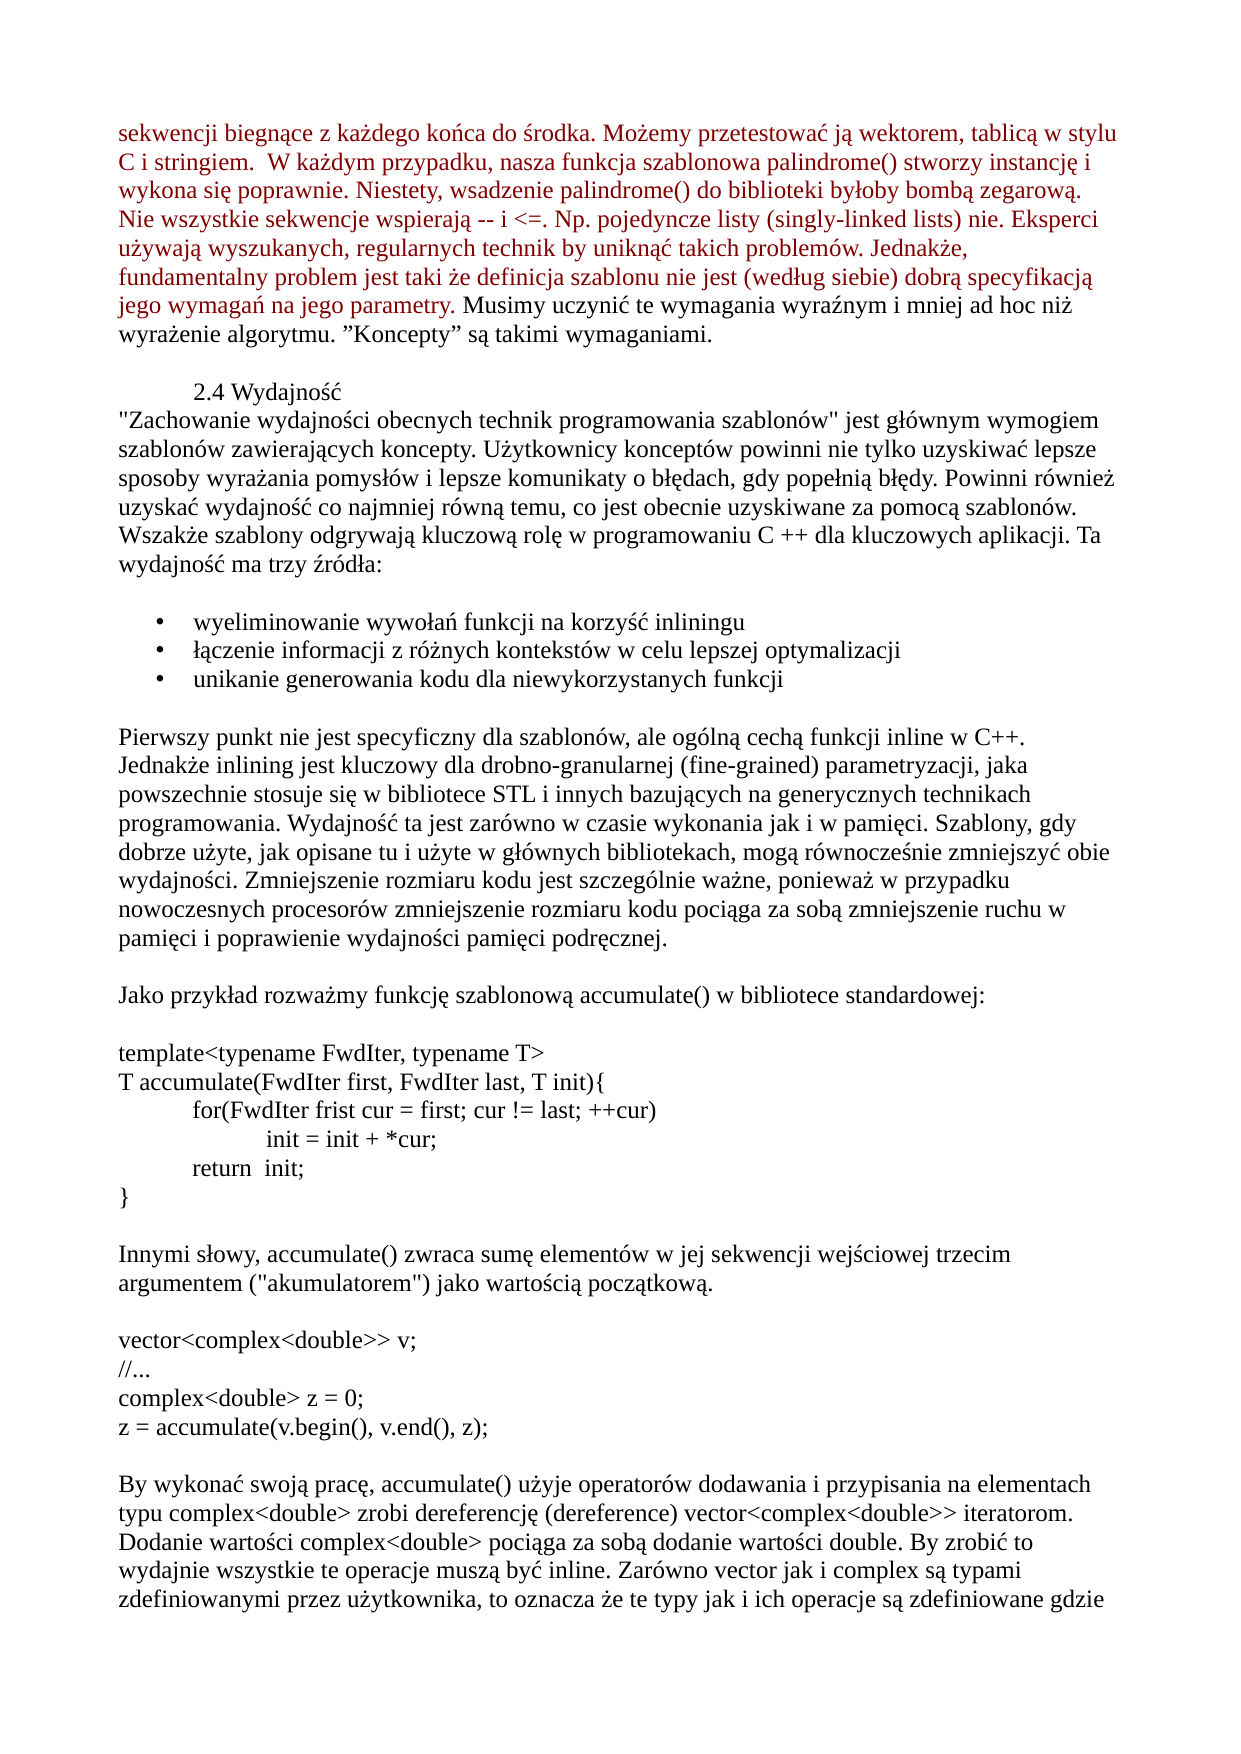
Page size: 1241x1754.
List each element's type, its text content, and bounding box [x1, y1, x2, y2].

text complex<double> z = 0; [118, 1383, 1122, 1412]
text template<typename FwdIter, typename T> [118, 1038, 1122, 1067]
text Pierwszy punkt nie jest specyficzny dla szablonów, ale ogólną cechą funkcji inline w C++. Jednakże inlining jest kluczowy dla drobno-granularnej (fine-grained) parametryzacji, jaka powszechnie stosuje się w bibliotece STL i innych bazujących na generycznych technikach programowania. Wydajność ta jest zarówno w czasie wykonania jak i w pamięci. Szablony, gdy dobrze użyte, jak opisane tu i użyte w głównych bibliotekach, mogą równocześnie zmniejszyć obie wydajności. Zmniejszenie rozmiaru kodu jest szczególnie ważne, ponieważ w przypadku nowoczesnych procesorów zmniejszenie rozmiaru kodu pociąga za sobą zmniejszenie ruchu w pamięci i poprawienie wydajności pamięci podręcznej. [118, 722, 1122, 952]
list Wydajność [193, 377, 1122, 406]
text T accumulate(FwdIter first, FwdIter last, T init){ [118, 1067, 1122, 1096]
text for(FwdIter frist cur = first; cur != last; ++cur) [118, 1096, 1122, 1124]
text z = accumulate(v.begin(), v.end(), z); [118, 1412, 1122, 1441]
list wyeliminowanie wywołań funkcji na korzyść inliningu [156, 607, 1122, 636]
list unikanie generowania kodu dla niewykorzystanych funkcji [156, 664, 1122, 693]
text } [118, 1182, 1122, 1211]
text Innymi słowy, accumulate() zwraca sumę elementów w jej sekwencji wejściowej trzecim argumentem ("akumulatorem") jako wartością początkową. [118, 1239, 1122, 1297]
text "Zachowanie wydajności obecnych technik programowania szablonów" jest głównym wymogiem szablonów zawierających koncepty. Użytkownicy konceptów powinni nie tylko uzyskiwać lepsze sposoby wyrażania pomysłów i lepsze komunikaty o błędach, gdy popełnią błędy. Powinni również uzyskać wydajność co najmniej równą temu, co jest obecnie uzyskiwane za pomocą szablonów. Wszakże szablony odgrywają kluczową rolę w programowaniu C ++ dla kluczowych aplikacji. Ta wydajność ma trzy źródła: [118, 406, 1122, 578]
text init = init + *cur; [118, 1124, 1122, 1153]
text //... [118, 1354, 1122, 1383]
list łączenie informacji z różnych kontekstów w celu lepszej optymalizacji [156, 636, 1122, 664]
text sekwencji biegnące z każdego końca do środka. Możemy przetestować ją wektorem, tablicą w stylu C i stringiem. W każdym przypadku, nasza funkcja szablonowa palindrome() stworzy instancję i wykona się poprawnie. Niestety, wsadzenie palindrome() do biblioteki byłoby bombą zegarową. Nie wszystkie sekwencje wspierają -- i <=. Np. pojedyncze listy (singly-linked lists) nie. Eksperci używają wyszukanych, regularnych technik by uniknąć takich problemów. Jednakże, fundamentalny problem jest taki że definicja szablonu nie jest (według siebie) dobrą specyfikacją jego wymagań na jego parametry. Musimy uczynić te wymagania wyraźnym i mniej ad hoc niż wyrażenie algorytmu. ”Koncepty” są takimi wymaganiami. [118, 118, 1122, 348]
text Jako przykład rozważmy funkcję szablonową accumulate() w bibliotece standardowej: [118, 981, 1122, 1009]
text return init; [118, 1153, 1122, 1182]
text vector<complex<double>> v; [118, 1326, 1122, 1354]
text By wykonać swoją pracę, accumulate() użyje operatorów dodawania i przypisania na elementach typu complex<double> zrobi dereferencję (dereference) vector<complex<double>> iteratorom. Dodanie wartości complex<double> pociąga za sobą dodanie wartości double. By zrobić to wydajnie wszystkie te operacje muszą być inline. Zarówno vector jak i complex są typami zdefiniowanymi przez użytkownika, to oznacza że te typy jak i ich operacje są zdefiniowane gdzie [118, 1469, 1122, 1613]
